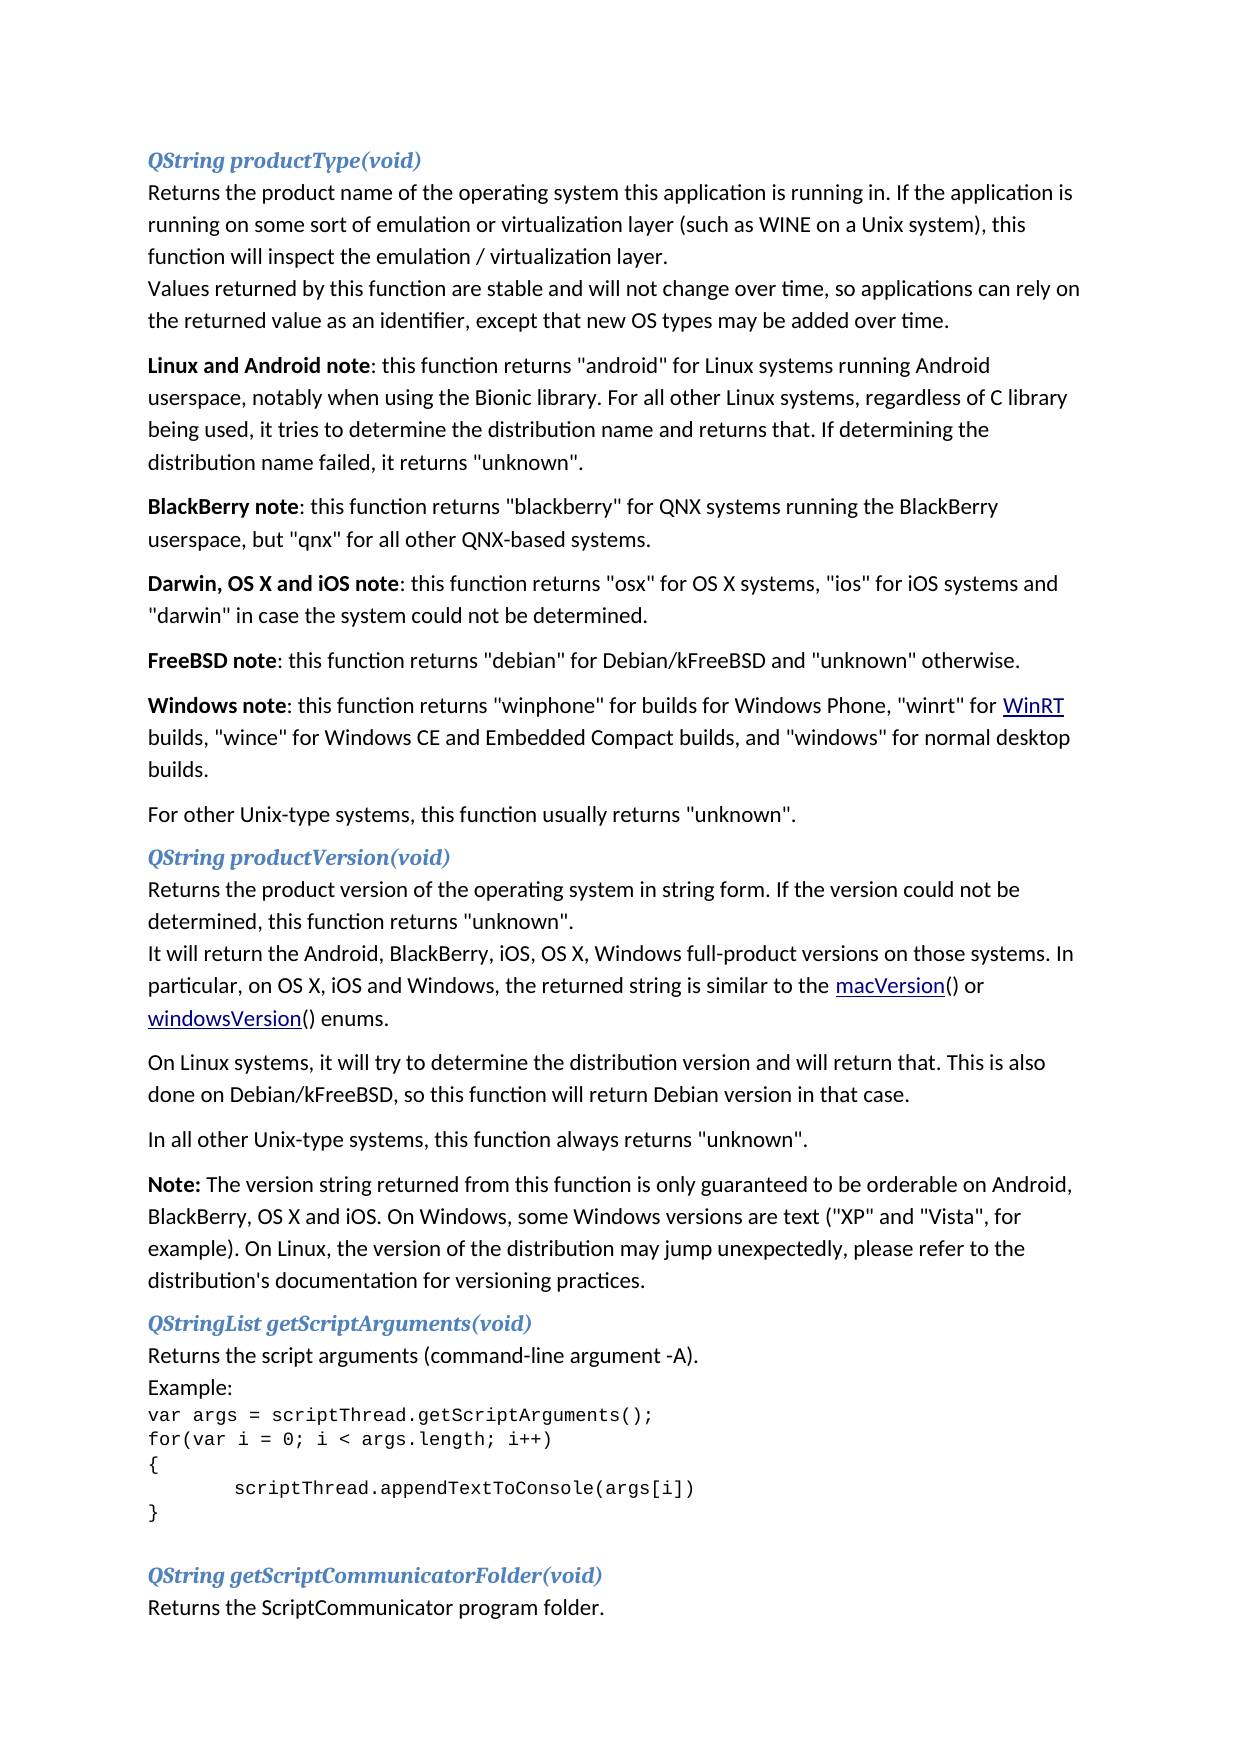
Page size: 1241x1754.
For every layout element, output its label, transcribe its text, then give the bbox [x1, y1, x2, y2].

text scriptThread.appendTextToConsole(args[i]) [148, 1479, 1093, 1500]
text var args = scriptThread.getScriptArguments(); [148, 1406, 1093, 1427]
subtitle QString productVersion(void) [148, 845, 1093, 871]
text Returns the product version of the operating system in string form. If the version could not be determined, this function returns "unknown". [148, 875, 1093, 935]
text Returns the product name of the operating system this application is running in. If the application is running on some sort of emulation or virtualization layer (such as WINE on a Unix system), this function will inspect the emulation / virtualization layer. [148, 178, 1093, 270]
text In all other Unix-type systems, this function always returns "unknown". [148, 1125, 1093, 1153]
text BlackBerry note: this function returns "blackberry" for QNX systems running the BlackBerry userspace, but "qnx" for all other QNX-based systems. [148, 492, 1093, 553]
text Note: The version string returned from this function is only guaranteed to be orderable on Android, BlackBerry, OS X and iOS. On Windows, some Windows versions are text ("XP" and "Vista", for example). On Linux, the version of the distribution may jump unexpectedly, please refer to the distribution's documentation for versioning practices. [148, 1170, 1093, 1294]
text Values returned by this function are stable and will not change over time, so applications can rely on the returned value as an identifier, except that new OS types may be added over time. [148, 274, 1093, 334]
text For other Unix-type systems, this function usually returns "unknown". [148, 800, 1093, 828]
text On Linux systems, it will try to determine the distribution version and will return that. This is also done on Debian/kFreeBSD, so this function will return Debian version in that case. [148, 1048, 1093, 1108]
text for(var i = 0; i < args.length; i++) [148, 1430, 1093, 1451]
text FreeBSD note: this function returns "debian" for Debian/kFreeBSD and "unknown" otherwise. [148, 646, 1093, 674]
text Windows note: this function returns "winphone" for builds for Windows Phone, "winrt" for WinRT builds, "wince" for Windows CE and Embedded Compact builds, and "windows" for normal desktop builds. [148, 691, 1093, 783]
text Darwin, OS X and iOS note: this function returns "osx" for OS X systems, "ios" for iOS systems and "darwin" in case the system could not be determined. [148, 569, 1093, 629]
subtitle QString getScriptCommunicatorFolder(void) [148, 1563, 1093, 1589]
text } [148, 1503, 1093, 1524]
text Returns the ScriptCommunicator program folder. [148, 1593, 1093, 1621]
text It will return the Android, BlackBerry, iOS, OS X, Windows full-product versions on those systems. In particular, on OS X, iOS and Windows, the returned string is similar to the macVersion() or windowsVersion() enums. [148, 939, 1093, 1032]
text Returns the script arguments (command-line argument -A). [148, 1341, 1093, 1369]
subtitle QString productType(void) [148, 148, 1093, 174]
text Example: [148, 1373, 1093, 1402]
subtitle QStringList getScriptArguments(void) [148, 1311, 1093, 1337]
text Linux and Android note: this function returns "android" for Linux systems running Android userspace, notably when using the Bionic library. For all other Linux systems, regardless of C library being used, it tries to determine the distribution name and returns that. If determining the distribution name failed, it returns "unknown". [148, 351, 1093, 476]
text { [148, 1454, 1093, 1476]
